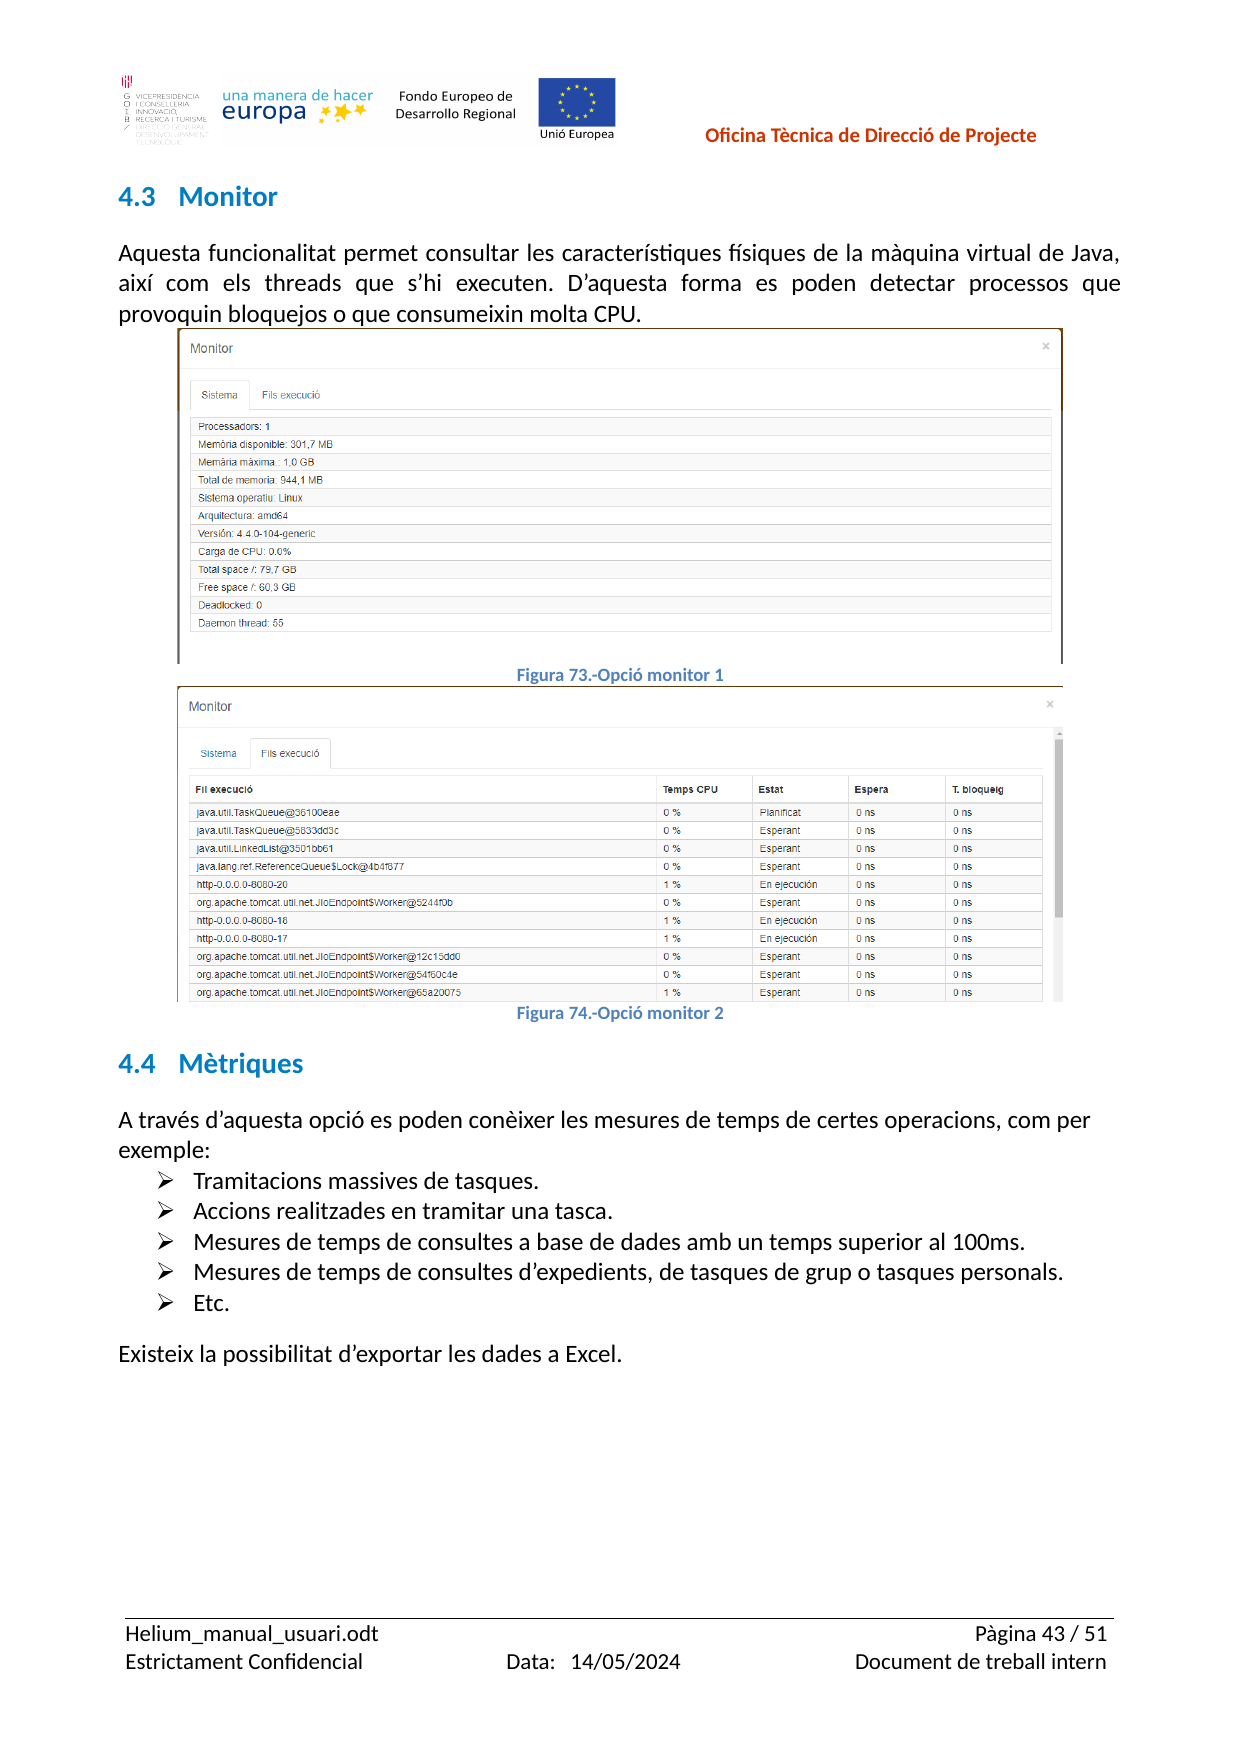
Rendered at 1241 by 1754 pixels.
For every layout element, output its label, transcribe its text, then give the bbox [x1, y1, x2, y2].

text Figura 73.-Opció monitor 1 [118, 663, 1122, 686]
picture [219, 73, 621, 147]
list Accions realitzades en tramitar una tasca. [156, 1196, 1122, 1226]
subtitle Monitor [118, 178, 1122, 213]
picture [177, 686, 1063, 1002]
list Etc. [156, 1287, 1122, 1318]
text Aquesta funcionalitat permet consultar les característiques físiques de la màquina virtual de Java, així com els threads que s’hi executen. D’aquesta forma es poden detectar processos que provoquin bloquejos o que consumeixin molta CPU. [118, 237, 1122, 328]
text Existeix la possibilitat d’exportar les dades a Excel. [118, 1338, 1122, 1369]
text A través d’aquesta opció es poden conèixer les mesures de temps de certes operacions, com per exemple: [118, 1104, 1122, 1165]
picture [177, 328, 1063, 664]
picture [118, 73, 213, 147]
list Tramitacions massives de tasques. [156, 1165, 1122, 1196]
list Mesures de temps de consultes a base de dades amb un temps superior al 100ms. [156, 1226, 1122, 1257]
list Mesures de temps de consultes d’expedients, de tasques de grup o tasques personals. [156, 1257, 1122, 1287]
text Figura 74.-Opció monitor 2 [118, 1001, 1122, 1024]
subtitle Mètriques [118, 1045, 1122, 1080]
